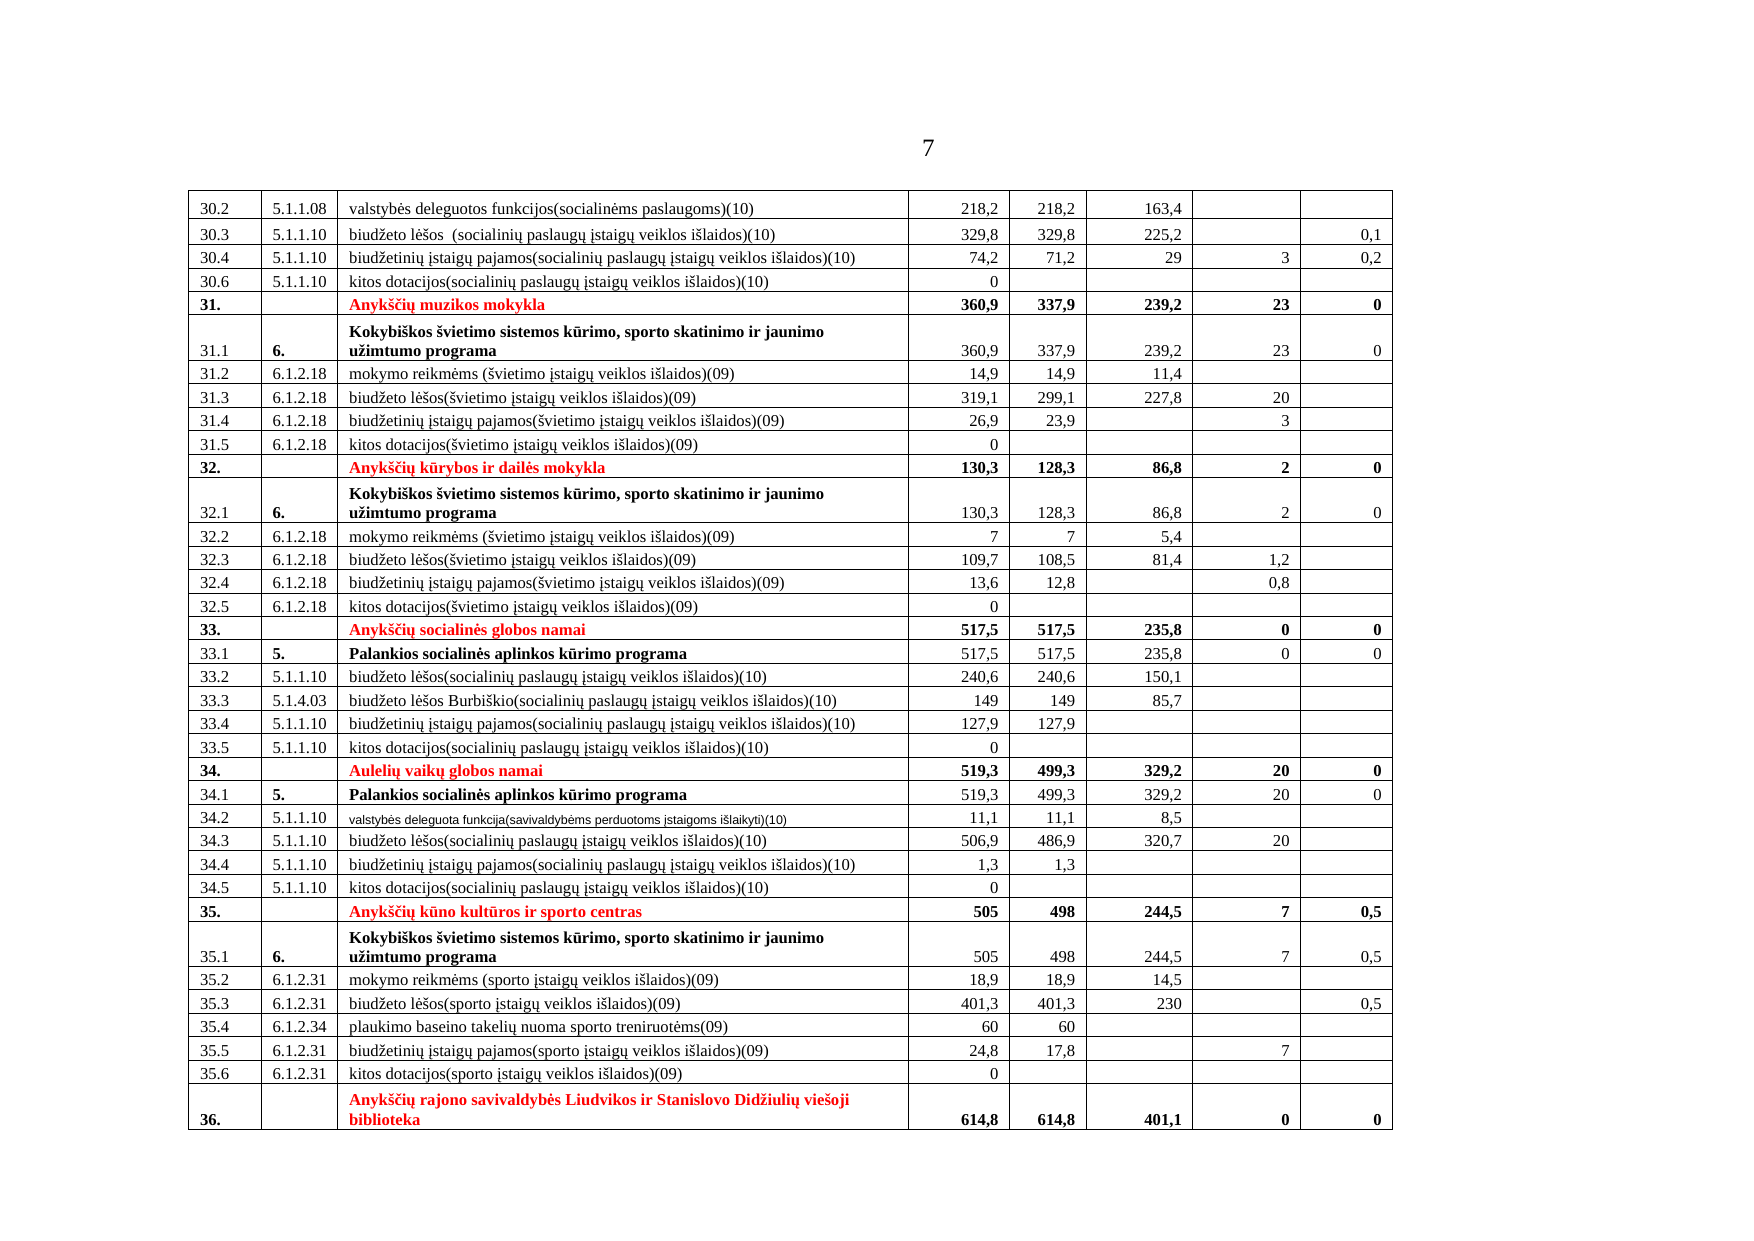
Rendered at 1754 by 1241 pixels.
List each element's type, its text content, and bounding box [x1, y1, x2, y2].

table_cell 235,8 [1087, 640, 1192, 663]
table_cell 13,6 [909, 570, 1009, 592]
table_cell 517,5 [909, 617, 1009, 639]
table_cell 227,8 [1087, 384, 1192, 407]
table_cell 0 [1193, 640, 1300, 663]
table_cell 1,3 [909, 851, 1009, 874]
table_cell [1087, 408, 1192, 430]
table_cell 0 [1301, 781, 1392, 803]
table_cell 34.2 [189, 805, 261, 827]
table_cell 149 [909, 687, 1009, 710]
table_cell Palankios socialinės aplinkos kūrimo programa [338, 781, 908, 803]
table_cell 20 [1193, 828, 1300, 850]
table_cell 11,4 [1087, 361, 1192, 383]
table_cell [1301, 664, 1392, 686]
table_cell 7 [1010, 523, 1086, 546]
table_cell [262, 1084, 337, 1128]
table_cell 0 [1193, 617, 1300, 639]
table_cell 35.3 [189, 990, 261, 1013]
table_cell 18,9 [909, 967, 1009, 989]
table_cell 20 [1193, 781, 1300, 803]
table_cell 499,3 [1010, 781, 1086, 803]
table_cell 23 [1193, 315, 1300, 360]
table_cell 6.1.2.18 [262, 570, 337, 592]
table_cell 34. [189, 758, 261, 780]
table_cell 329,8 [909, 219, 1009, 244]
table_cell 299,1 [1010, 384, 1086, 407]
table_cell 20 [1193, 758, 1300, 780]
table_cell [1301, 1037, 1392, 1060]
table_cell plaukimo baseino takelių nuoma sporto treniruotėms(09) [338, 1014, 908, 1036]
table_cell 128,3 [1010, 455, 1086, 477]
table_cell biudžeto lėšos(švietimo įstaigų veiklos išlaidos)(09) [338, 547, 908, 569]
table_cell kitos dotacijos(švietimo įstaigų veiklos išlaidos)(09) [338, 431, 908, 453]
table_cell kitos dotacijos(sporto įstaigų veiklos išlaidos)(09) [338, 1061, 908, 1083]
table_cell Anykščių muzikos mokykla [338, 292, 908, 314]
table_cell 486,9 [1010, 828, 1086, 850]
table_cell 0 [909, 594, 1009, 616]
table_cell [1193, 664, 1300, 686]
table_cell biudžetinių įstaigų pajamos(socialinių paslaugų įstaigų veiklos išlaidos)(10) [338, 245, 908, 267]
table_cell 33.5 [189, 734, 261, 757]
table_cell Kokybiškos švietimo sistemos kūrimo, sporto skatinimo ir jaunimo užimtumo programa [338, 478, 908, 522]
table_cell 0 [1301, 640, 1392, 663]
table_cell 26,9 [909, 408, 1009, 430]
table_cell [1193, 269, 1300, 291]
table_cell 32. [189, 455, 261, 477]
table_cell [1301, 594, 1392, 616]
table_cell 86,8 [1087, 455, 1192, 477]
table_cell 6.1.2.34 [262, 1014, 337, 1036]
table_cell [1087, 851, 1192, 874]
table_cell 12,8 [1010, 570, 1086, 592]
table_cell 498 [1010, 898, 1086, 921]
table_cell 329,2 [1087, 781, 1192, 803]
table_cell 35.4 [189, 1014, 261, 1036]
table_cell 360,9 [909, 292, 1009, 314]
table_cell [262, 758, 337, 780]
table_cell [1010, 875, 1086, 897]
table_cell 35.5 [189, 1037, 261, 1060]
table_cell [1193, 523, 1300, 546]
table_cell 239,2 [1087, 315, 1192, 360]
table_cell 128,3 [1010, 478, 1086, 522]
table_cell [262, 617, 337, 639]
table_cell [1010, 431, 1086, 453]
table_cell 85,7 [1087, 687, 1192, 710]
table_cell biudžeto lėšos(socialinių paslaugų įstaigų veiklos išlaidos)(10) [338, 664, 908, 686]
table_cell 0 [909, 875, 1009, 897]
table_cell 130,3 [909, 478, 1009, 522]
table_cell 14,5 [1087, 967, 1192, 989]
table_cell [1087, 269, 1192, 291]
table_cell 5,4 [1087, 523, 1192, 546]
table_cell 6.1.2.18 [262, 523, 337, 546]
table_cell 35.2 [189, 967, 261, 989]
table_cell 218,2 [909, 191, 1009, 218]
table_cell [1193, 990, 1300, 1013]
table_cell 30.2 [189, 191, 261, 218]
table_cell 5.1.1.10 [262, 805, 337, 827]
table_cell 32.3 [189, 547, 261, 569]
table_cell valstybės deleguotos funkcijos(socialinėms paslaugoms)(10) [338, 191, 908, 218]
table_cell 0 [909, 431, 1009, 453]
table_cell 0,8 [1193, 570, 1300, 592]
table_cell 108,5 [1010, 547, 1086, 569]
table_cell [1087, 1014, 1192, 1036]
table_cell 6.1.2.18 [262, 547, 337, 569]
table_cell 1,2 [1193, 547, 1300, 569]
table_cell [1301, 687, 1392, 710]
table_cell 240,6 [1010, 664, 1086, 686]
table_cell 11,1 [1010, 805, 1086, 827]
table_cell [1193, 219, 1300, 244]
table_cell [1193, 711, 1300, 733]
table_cell [1087, 1037, 1192, 1060]
table_cell biudžetinių įstaigų pajamos(sporto įstaigų veiklos išlaidos)(09) [338, 1037, 908, 1060]
table_cell 6.1.2.31 [262, 1037, 337, 1060]
table_cell 240,6 [909, 664, 1009, 686]
table_cell biudžetinių įstaigų pajamos(socialinių paslaugų įstaigų veiklos išlaidos)(10) [338, 851, 908, 874]
table_cell valstybės deleguota funkcija(savivaldybėms perduotoms įstaigoms išlaikyti)(10) [338, 805, 908, 827]
table_cell 6.1.2.31 [262, 990, 337, 1013]
table_cell [1010, 594, 1086, 616]
table_cell 614,8 [909, 1084, 1009, 1128]
table_cell 17,8 [1010, 1037, 1086, 1060]
table_cell 7 [1193, 922, 1300, 966]
table_cell Aulelių vaikų globos namai [338, 758, 908, 780]
table_cell 29 [1087, 245, 1192, 267]
table_cell 519,3 [909, 781, 1009, 803]
table_cell 6. [262, 922, 337, 966]
table_cell 517,5 [1010, 617, 1086, 639]
table_cell biudžeto lėšos(sporto įstaigų veiklos išlaidos)(09) [338, 990, 908, 1013]
table_cell 5.1.1.10 [262, 851, 337, 874]
table_cell 7 [1193, 898, 1300, 921]
table_cell 505 [909, 898, 1009, 921]
table_cell 34.1 [189, 781, 261, 803]
table_cell biudžeto lėšos(socialinių paslaugų įstaigų veiklos išlaidos)(10) [338, 828, 908, 850]
table_cell 0,2 [1301, 245, 1392, 267]
table_cell 6.1.2.18 [262, 594, 337, 616]
table_cell biudžetinių įstaigų pajamos(švietimo įstaigų veiklos išlaidos)(09) [338, 570, 908, 592]
table_cell 5. [262, 640, 337, 663]
table_cell 2 [1193, 455, 1300, 477]
table_cell 35.1 [189, 922, 261, 966]
table_cell 33.2 [189, 664, 261, 686]
table_cell 32.2 [189, 523, 261, 546]
table_cell 499,3 [1010, 758, 1086, 780]
table_cell biudžetinių įstaigų pajamos(švietimo įstaigų veiklos išlaidos)(09) [338, 408, 908, 430]
table_cell [1301, 523, 1392, 546]
table_cell 31.3 [189, 384, 261, 407]
table_cell 0 [909, 269, 1009, 291]
table_cell 329,8 [1010, 219, 1086, 244]
table_cell 0 [909, 1061, 1009, 1083]
table_cell 0 [1301, 315, 1392, 360]
table_cell [1301, 875, 1392, 897]
table_cell 519,3 [909, 758, 1009, 780]
table_cell [1301, 269, 1392, 291]
table_cell 34.4 [189, 851, 261, 874]
table_cell 401,3 [909, 990, 1009, 1013]
table_cell kitos dotacijos(socialinių paslaugų įstaigų veiklos išlaidos)(10) [338, 875, 908, 897]
table_cell 337,9 [1010, 292, 1086, 314]
table_cell 14,9 [1010, 361, 1086, 383]
table_cell 81,4 [1087, 547, 1192, 569]
table_cell 0,5 [1301, 990, 1392, 1013]
table_cell 6.1.2.31 [262, 1061, 337, 1083]
table_cell 31.1 [189, 315, 261, 360]
table_cell 33. [189, 617, 261, 639]
table_cell [1301, 191, 1392, 218]
table_cell [1193, 191, 1300, 218]
table_cell 5.1.1.10 [262, 664, 337, 686]
table_cell 6.1.2.18 [262, 408, 337, 430]
table_cell 5.1.1.10 [262, 828, 337, 850]
table_cell [1193, 851, 1300, 874]
table_cell 6.1.2.18 [262, 384, 337, 407]
table_cell 32.1 [189, 478, 261, 522]
table_cell 0 [1301, 1084, 1392, 1128]
table_cell [1193, 687, 1300, 710]
table_cell 33.3 [189, 687, 261, 710]
table_cell [1087, 570, 1192, 592]
table_cell 149 [1010, 687, 1086, 710]
table_cell 1,3 [1010, 851, 1086, 874]
table_cell [1087, 431, 1192, 453]
table_cell Anykščių rajono savivaldybės Liudvikos ir Stanislovo Didžiulių viešoji biblioteka [338, 1084, 908, 1128]
table_cell [1193, 1061, 1300, 1083]
table_cell 517,5 [909, 640, 1009, 663]
table_cell 31.4 [189, 408, 261, 430]
table_cell 244,5 [1087, 922, 1192, 966]
table_cell [1301, 851, 1392, 874]
table_cell 498 [1010, 922, 1086, 966]
table_cell 0 [1301, 292, 1392, 314]
table_cell 360,9 [909, 315, 1009, 360]
table_cell [1301, 1061, 1392, 1083]
table_cell 127,9 [1010, 711, 1086, 733]
table_cell 34.5 [189, 875, 261, 897]
table_cell [1301, 734, 1392, 757]
table_cell Kokybiškos švietimo sistemos kūrimo, sporto skatinimo ir jaunimo užimtumo programa [338, 922, 908, 966]
table_cell [1301, 805, 1392, 827]
table_cell 11,1 [909, 805, 1009, 827]
table_cell 218,2 [1010, 191, 1086, 218]
table_cell 505 [909, 922, 1009, 966]
table_cell [1301, 547, 1392, 569]
table_cell 5. [262, 781, 337, 803]
table_cell Kokybiškos švietimo sistemos kūrimo, sporto skatinimo ir jaunimo užimtumo programa [338, 315, 908, 360]
table_cell [1301, 570, 1392, 592]
table_cell 6.1.2.18 [262, 431, 337, 453]
table_cell 6. [262, 315, 337, 360]
table_cell [1010, 1061, 1086, 1083]
table_cell 30.3 [189, 219, 261, 244]
table_cell 23 [1193, 292, 1300, 314]
table_cell [1193, 734, 1300, 757]
table_cell [1087, 594, 1192, 616]
table_cell 5.1.1.10 [262, 269, 337, 291]
table_cell 74,2 [909, 245, 1009, 267]
table_cell [1193, 967, 1300, 989]
table_cell 31.2 [189, 361, 261, 383]
table_cell [1193, 805, 1300, 827]
table_cell 71,2 [1010, 245, 1086, 267]
table_cell 401,1 [1087, 1084, 1192, 1128]
table_cell 31. [189, 292, 261, 314]
table_cell [262, 898, 337, 921]
table_cell [262, 455, 337, 477]
table_cell biudžetinių įstaigų pajamos(socialinių paslaugų įstaigų veiklos išlaidos)(10) [338, 711, 908, 733]
table_cell 337,9 [1010, 315, 1086, 360]
table_cell 130,3 [909, 455, 1009, 477]
table_cell [1301, 711, 1392, 733]
table_cell 0 [1301, 617, 1392, 639]
table_cell 5.1.4.03 [262, 687, 337, 710]
table_cell [1193, 875, 1300, 897]
table_cell 30.6 [189, 269, 261, 291]
table_cell mokymo reikmėms (švietimo įstaigų veiklos išlaidos)(09) [338, 361, 908, 383]
table_cell 109,7 [909, 547, 1009, 569]
table_cell 3 [1193, 408, 1300, 430]
table_cell biudžeto lėšos(švietimo įstaigų veiklos išlaidos)(09) [338, 384, 908, 407]
table_cell [1193, 431, 1300, 453]
table_cell Anykščių kūno kultūros ir sporto centras [338, 898, 908, 921]
table_cell [1301, 967, 1392, 989]
table_cell 5.1.1.10 [262, 711, 337, 733]
table_cell mokymo reikmėms (švietimo įstaigų veiklos išlaidos)(09) [338, 523, 908, 546]
table_cell 320,7 [1087, 828, 1192, 850]
table_cell 86,8 [1087, 478, 1192, 522]
table_cell Anykščių socialinės globos namai [338, 617, 908, 639]
table_cell 35.6 [189, 1061, 261, 1083]
table_cell 30.4 [189, 245, 261, 267]
table_cell 31.5 [189, 431, 261, 453]
table_cell 6.1.2.18 [262, 361, 337, 383]
table_cell 230 [1087, 990, 1192, 1013]
table_cell [1301, 361, 1392, 383]
table_cell biudžeto lėšos (socialinių paslaugų įstaigų veiklos išlaidos)(10) [338, 219, 908, 244]
table_cell [1301, 384, 1392, 407]
table_cell 6.1.2.31 [262, 967, 337, 989]
table_cell [1301, 408, 1392, 430]
table_cell 614,8 [1010, 1084, 1086, 1128]
table_cell 0 [1193, 1084, 1300, 1128]
table_cell [1193, 594, 1300, 616]
table_cell [1010, 734, 1086, 757]
table_cell 506,9 [909, 828, 1009, 850]
table_cell 5.1.1.10 [262, 219, 337, 244]
table_cell 60 [909, 1014, 1009, 1036]
table_cell 225,2 [1087, 219, 1192, 244]
table_cell 8,5 [1087, 805, 1192, 827]
table_cell 401,3 [1010, 990, 1086, 1013]
table_cell 0,1 [1301, 219, 1392, 244]
table_cell 32.4 [189, 570, 261, 592]
table_cell [1010, 269, 1086, 291]
table_cell 163,4 [1087, 191, 1192, 218]
table_cell 34.3 [189, 828, 261, 850]
table_cell 33.1 [189, 640, 261, 663]
table_cell 60 [1010, 1014, 1086, 1036]
table_cell 3 [1193, 245, 1300, 267]
table_cell 2 [1193, 478, 1300, 522]
table_cell 36. [189, 1084, 261, 1128]
table_cell 0 [1301, 758, 1392, 780]
table_cell [1193, 1014, 1300, 1036]
table_cell 319,1 [909, 384, 1009, 407]
table_cell 150,1 [1087, 664, 1192, 686]
table_cell 235,8 [1087, 617, 1192, 639]
table_cell 517,5 [1010, 640, 1086, 663]
table_cell [262, 292, 337, 314]
table_cell 6. [262, 478, 337, 522]
table_cell Palankios socialinės aplinkos kūrimo programa [338, 640, 908, 663]
table_cell [1301, 431, 1392, 453]
table_cell 0 [909, 734, 1009, 757]
table_cell [1193, 361, 1300, 383]
table_cell [1087, 875, 1192, 897]
table_cell 33.4 [189, 711, 261, 733]
table_cell 329,2 [1087, 758, 1192, 780]
table_cell [1087, 734, 1192, 757]
table_cell 0,5 [1301, 922, 1392, 966]
table_cell 244,5 [1087, 898, 1192, 921]
table_cell 0,5 [1301, 898, 1392, 921]
table_cell 7 [1193, 1037, 1300, 1060]
table_cell [1087, 711, 1192, 733]
table_cell kitos dotacijos(socialinių paslaugų įstaigų veiklos išlaidos)(10) [338, 734, 908, 757]
table_cell mokymo reikmėms (sporto įstaigų veiklos išlaidos)(09) [338, 967, 908, 989]
table_cell 23,9 [1010, 408, 1086, 430]
table_cell Anykščių kūrybos ir dailės mokykla [338, 455, 908, 477]
table_cell 5.1.1.10 [262, 245, 337, 267]
table_cell 5.1.1.10 [262, 875, 337, 897]
table_cell 20 [1193, 384, 1300, 407]
table_cell 5.1.1.08 [262, 191, 337, 218]
table_cell [1301, 828, 1392, 850]
table_cell 32.5 [189, 594, 261, 616]
table_cell 18,9 [1010, 967, 1086, 989]
table_cell kitos dotacijos(socialinių paslaugų įstaigų veiklos išlaidos)(10) [338, 269, 908, 291]
table_cell 35. [189, 898, 261, 921]
table_cell 0 [1301, 455, 1392, 477]
table_cell 24,8 [909, 1037, 1009, 1060]
table_cell biudžeto lėšos Burbiškio(socialinių paslaugų įstaigų veiklos išlaidos)(10) [338, 687, 908, 710]
table_cell kitos dotacijos(švietimo įstaigų veiklos išlaidos)(09) [338, 594, 908, 616]
table_cell 7 [909, 523, 1009, 546]
table_cell [1301, 1014, 1392, 1036]
table_cell 5.1.1.10 [262, 734, 337, 757]
table_cell 14,9 [909, 361, 1009, 383]
table_cell 127,9 [909, 711, 1009, 733]
table_cell 239,2 [1087, 292, 1192, 314]
table_cell [1087, 1061, 1192, 1083]
table_cell 0 [1301, 478, 1392, 522]
